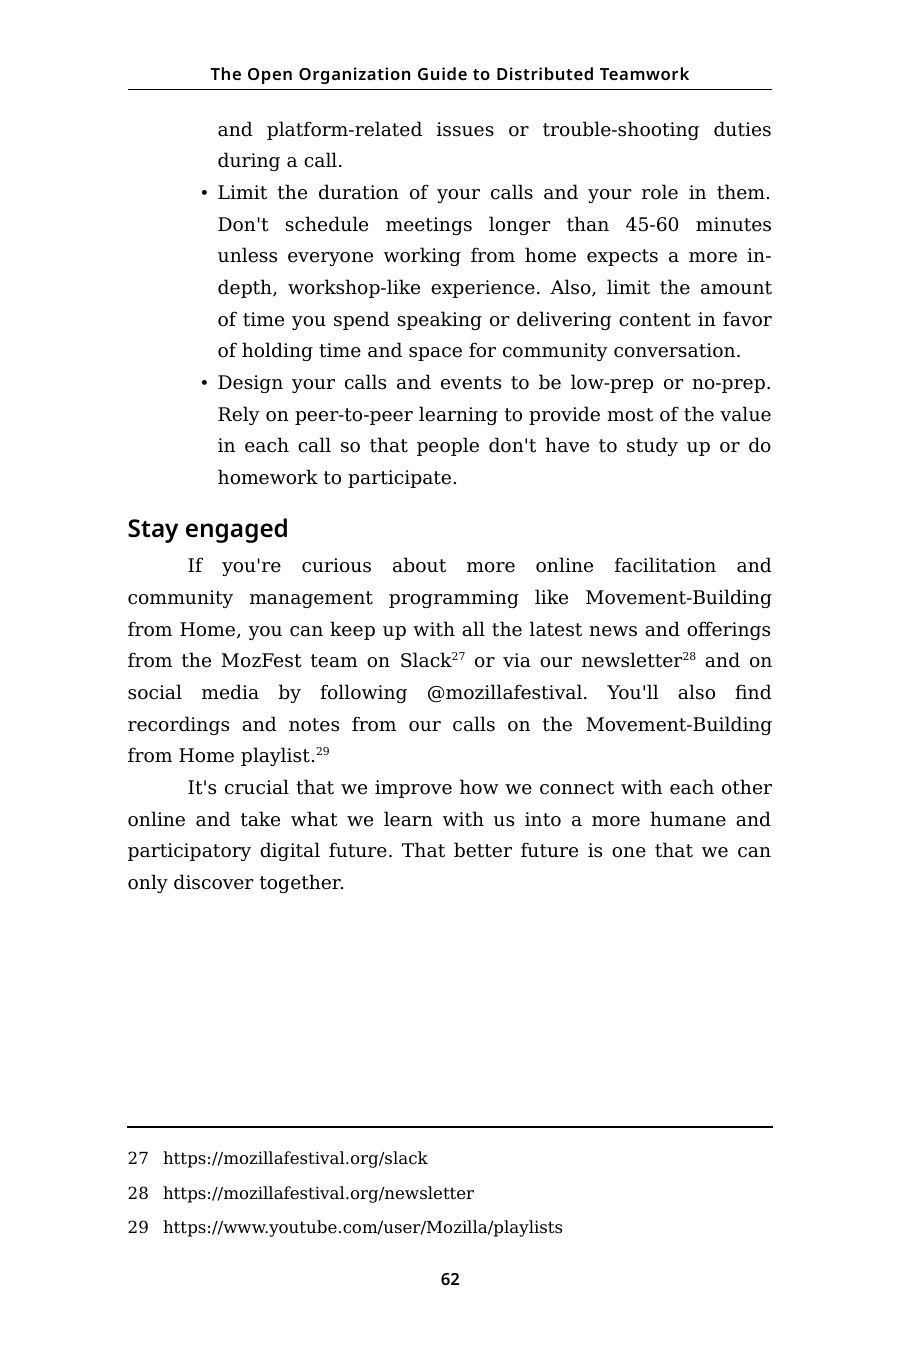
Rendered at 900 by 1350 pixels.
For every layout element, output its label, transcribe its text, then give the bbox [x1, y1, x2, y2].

text If you're curious about more online facilitation and community management programming like Movement-Building from Home, you can keep up with all the latest news and offerings from the MozFest team on Slack or via our newsletter and on social media by following @mozillafestival. You'll also find recordings and notes from our calls on the Movement-Building from Home playlist. [127, 556, 772, 767]
list and platform-related issues or trouble-shooting duties during a call. [201, 118, 772, 172]
text https://mozillafestival.org/slack [127, 1149, 772, 1168]
text https://mozillafestival.org/newsletter [127, 1183, 772, 1203]
subtitle Stay engaged [127, 513, 772, 543]
text It's crucial that we improve how we connect with each other online and take what we learn with us into a more humane and participatory digital future. That better future is one that we can only discover together. [127, 777, 772, 894]
list Design your calls and events to be low-prep or no-prep. Rely on peer-to-peer learning to provide most of the value in each call so that people don't have to study up or do homework to participate. [201, 372, 772, 489]
list Limit the duration of your calls and your role in them. Don't schedule meetings longer than 45-60 minutes unless everyone working from home expects a more in-depth, workshop-like experience. Also, limit the amount of time you spend speaking or delivering content in favor of holding time and space for community conversation. [201, 182, 772, 362]
text https://www.youtube.com/user/Mozilla/playlists [127, 1218, 772, 1237]
